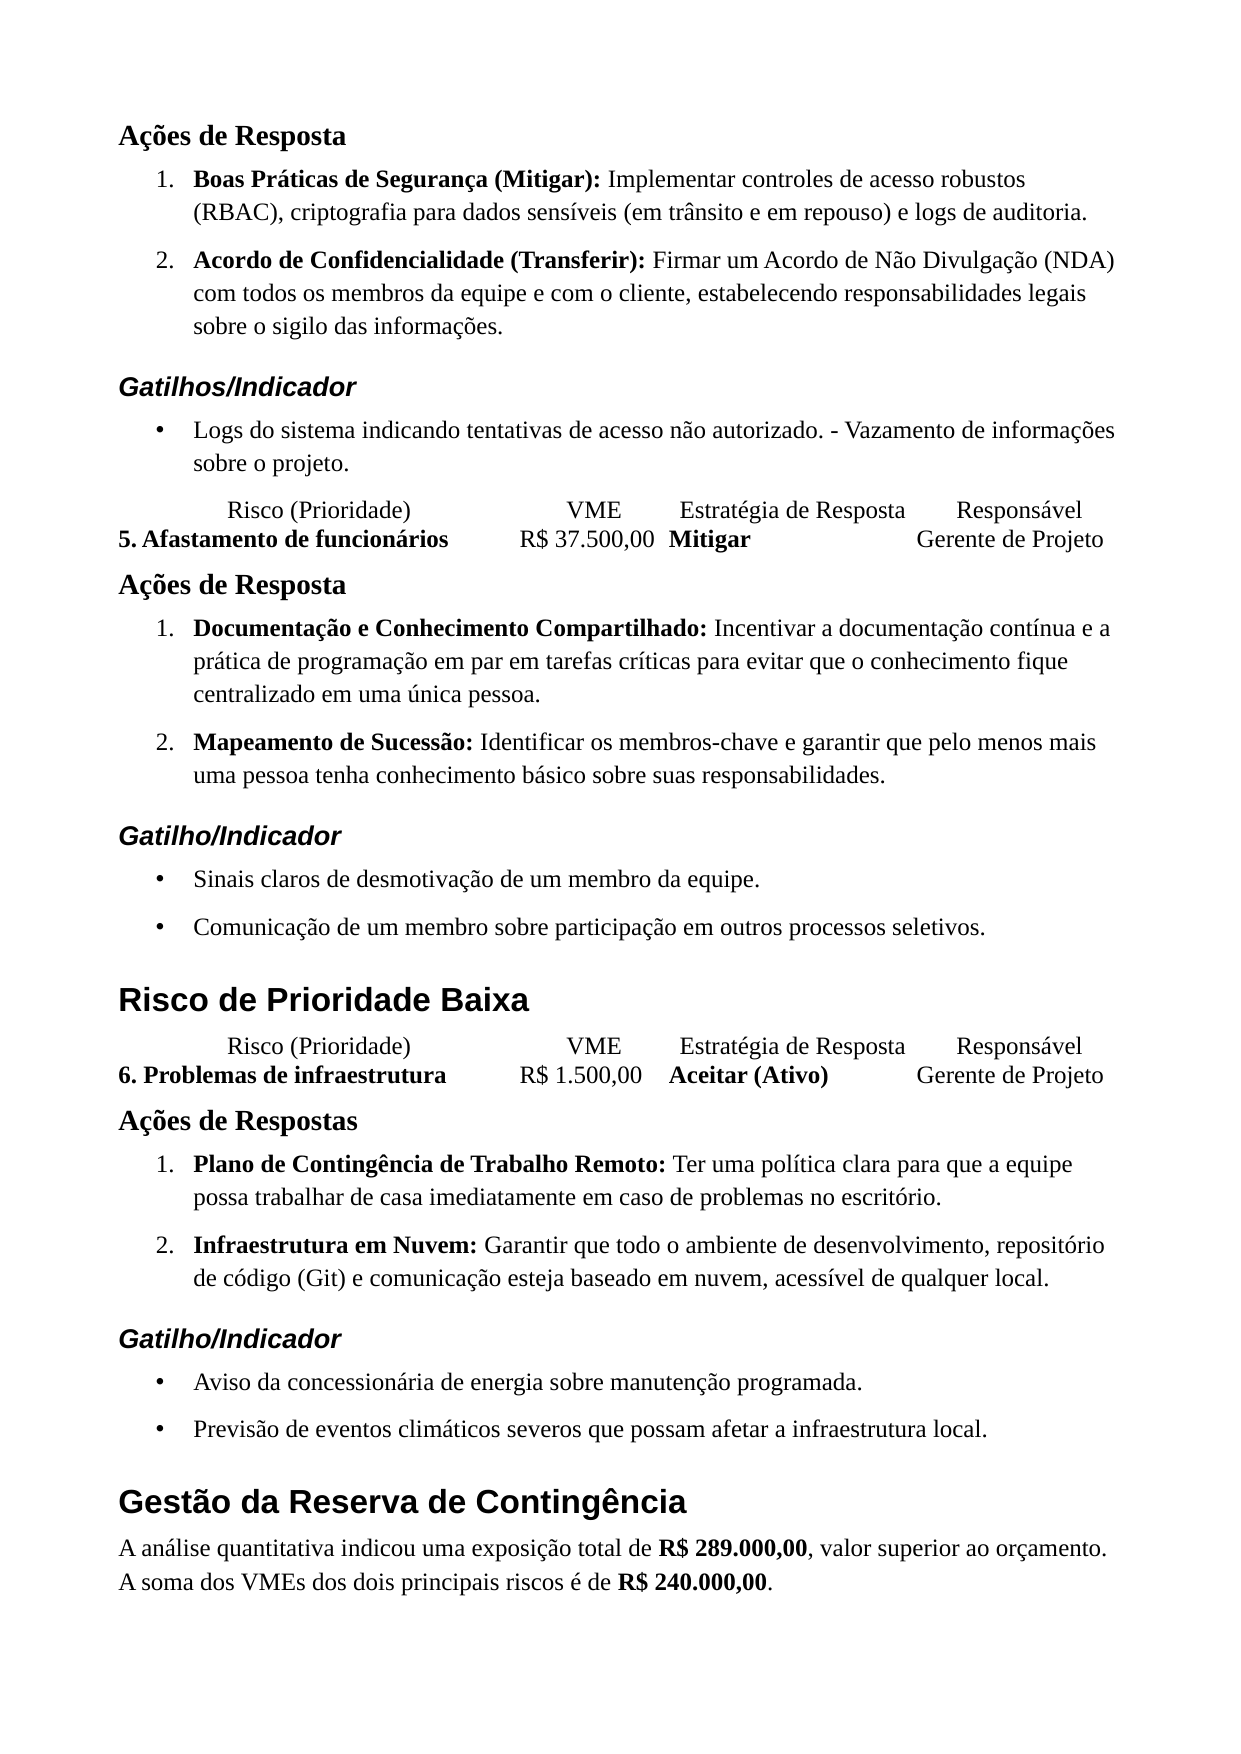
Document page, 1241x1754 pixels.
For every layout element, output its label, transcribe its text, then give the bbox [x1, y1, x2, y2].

list Infraestrutura em Nuvem: Garantir que todo o ambiente de desenvolvimento, repositório de código (Git) e comunicação esteja baseado em nuvem, acessível de qualquer local. [156, 1230, 1122, 1291]
table_cell Gerente de Projeto [916, 524, 1122, 553]
list Acordo de Confidencialidade (Transferir): Firmar um Acordo de Não Divulgação (NDA) com todos os membros da equipe e com o cliente, estabelecendo responsabilidades legais sobre o sigilo das informações. [156, 245, 1122, 339]
list Comunicação de um membro sobre participação em outros processos seletivos. [156, 912, 1122, 940]
subtitle Gestão da Reserva de Contingência [118, 1483, 1122, 1521]
table_header Estratégia de Resposta [669, 495, 916, 524]
list Documentação e Conhecimento Compartilhado: Incentivar a documentação contínua e a prática de programação em par em tarefas críticas para evitar que o conhecimento fique centralizado em uma única pessoa. [156, 613, 1122, 708]
list Aviso da concessionária de energia sobre manutenção programada. [156, 1367, 1122, 1395]
table_cell R$ 1.500,00 [519, 1060, 669, 1088]
table_header VME [519, 1031, 669, 1060]
list Mapeamento de Sucessão: Identificar os membros-chave e garantir que pelo menos mais uma pessoa tenha conhecimento básico sobre suas responsabilidades. [156, 727, 1122, 789]
subtitle Risco de Prioridade Baixa [118, 980, 1122, 1018]
subtitle Ações de Respostas [118, 1103, 1122, 1137]
table_cell 5. Afastamento de funcionários [118, 524, 519, 553]
table_cell 6. Problemas de infraestrutura [118, 1060, 519, 1088]
subtitle Gatilho/Indicador [118, 820, 1122, 851]
table_header VME [519, 495, 669, 524]
table_header Risco (Prioridade) [118, 1031, 519, 1060]
subtitle Gatilhos/Indicador [118, 371, 1122, 402]
table_cell R$ 37.500,00 [519, 524, 669, 553]
table_cell Aceitar (Ativo) [669, 1060, 916, 1088]
subtitle Gatilho/Indicador [118, 1323, 1122, 1354]
table_cell Gerente de Projeto [916, 1060, 1122, 1088]
list Sinais claros de desmotivação de um membro da equipe. [156, 864, 1122, 893]
table_header Risco (Prioridade) [118, 495, 519, 524]
list Logs do sistema indicando tentativas de acesso não autorizado. - Vazamento de informações sobre o projeto. [156, 415, 1122, 476]
list Boas Práticas de Segurança (Mitigar): Implementar controles de acesso robustos (RBAC), criptografia para dados sensíveis (em trânsito e em repouso) e logs de auditoria. [156, 164, 1122, 226]
text A análise quantitativa indicou uma exposição total de R$ 289.000,00, valor superior ao orçamento. A soma dos VMEs dos dois principais riscos é de R$ 240.000,00. [118, 1533, 1122, 1595]
subtitle Ações de Resposta [118, 118, 1122, 152]
table_header Responsável [916, 495, 1122, 524]
subtitle Ações de Resposta [118, 567, 1122, 601]
table_header Responsável [916, 1031, 1122, 1060]
list Plano de Contingência de Trabalho Remoto: Ter uma política clara para que a equipe possa trabalhar de casa imediatamente em caso de problemas no escritório. [156, 1149, 1122, 1211]
table_cell Mitigar [669, 524, 916, 553]
list Previsão de eventos climáticos severos que possam afetar a infraestrutura local. [156, 1414, 1122, 1443]
table_header Estratégia de Resposta [669, 1031, 916, 1060]
